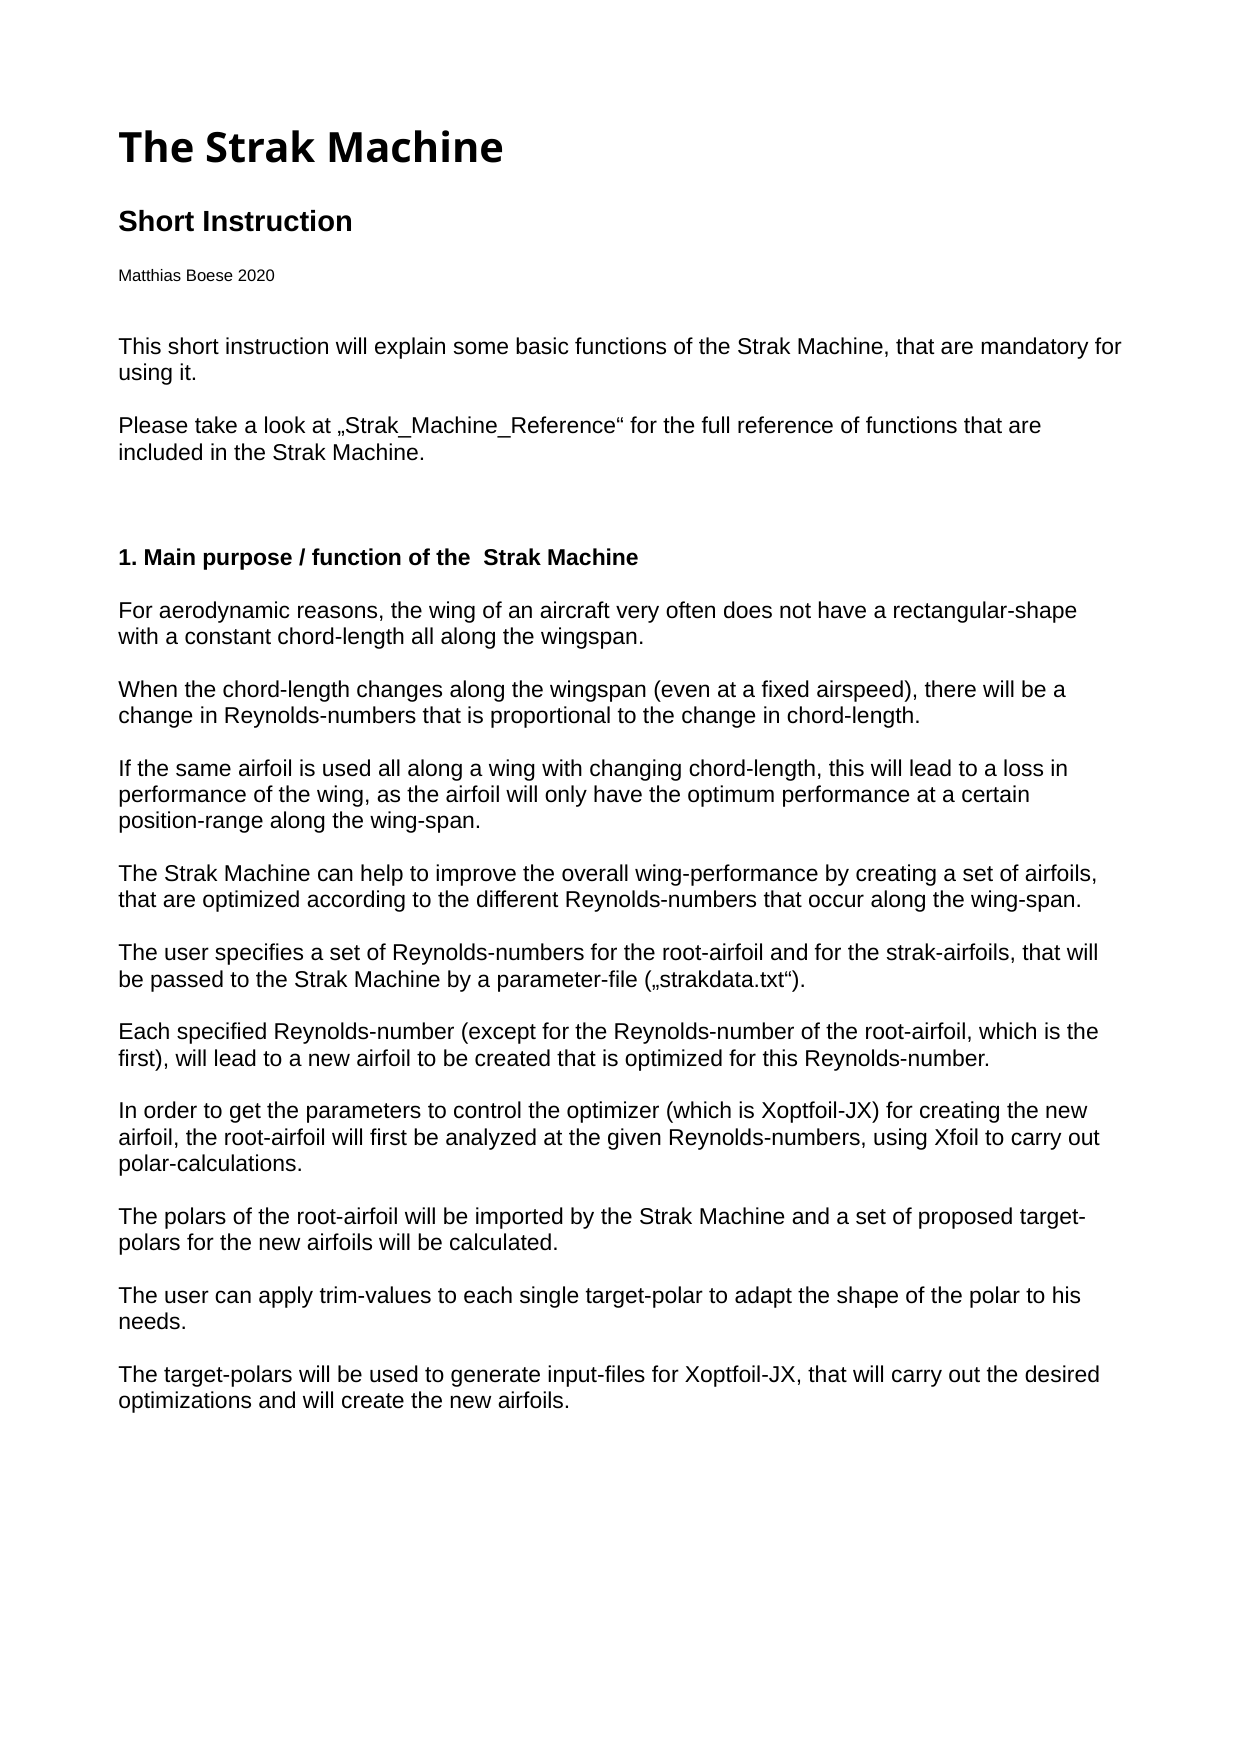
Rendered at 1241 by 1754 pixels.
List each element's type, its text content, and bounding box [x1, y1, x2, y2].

text This short instruction will explain some basic functions of the Strak Machine, that are mandatory for using it. [118, 333, 1122, 386]
text Matthias Boese 2020 [118, 266, 1122, 285]
text The user specifies a set of Reynolds-numbers for the root-airfoil and for the strak-airfoils, that will be passed to the Strak Machine by a parameter-file („strakdata.txt“). [118, 939, 1122, 992]
text The Strak Machine [118, 118, 1122, 175]
text Each specified Reynolds-number (except for the Reynolds-number of the root-airfoil, which is the first), will lead to a new airfoil to be created that is optimized for this Reynolds-number. [118, 1018, 1122, 1071]
text The polars of the root-airfoil will be imported by the Strak Machine and a set of proposed target-polars for the new airfoils will be calculated. [118, 1203, 1122, 1255]
text When the chord-length changes along the wingspan (even at a fixed airspeed), there will be a change in Reynolds-numbers that is proportional to the change in chord-length. [118, 676, 1122, 728]
text The Strak Machine can help to improve the overall wing-performance by creating a set of airfoils, that are optimized according to the different Reynolds-numbers that occur along the wing-span. [118, 860, 1122, 913]
text 1. Main purpose / function of the Strak Machine [118, 544, 1122, 570]
text The user can apply trim-values to each single target-polar to adapt the shape of the polar to his needs. [118, 1282, 1122, 1334]
text Short Instruction [118, 204, 1122, 237]
text For aerodynamic reasons, the wing of an aircraft very often does not have a rectangular-shape with a constant chord-length all along the wingspan. [118, 597, 1122, 649]
text Please take a look at „Strak_Machine_Reference“ for the full reference of functions that are included in the Strak Machine. [118, 412, 1122, 465]
text The target-polars will be used to generate input-files for Xoptfoil-JX, that will carry out the desired optimizations and will create the new airfoils. [118, 1361, 1122, 1413]
text In order to get the parameters to control the optimizer (which is Xoptfoil-JX) for creating the new airfoil, the root-airfoil will first be analyzed at the given Reynolds-numbers, using Xfoil to carry out polar-calculations. [118, 1097, 1122, 1176]
text If the same airfoil is used all along a wing with changing chord-length, this will lead to a loss in performance of the wing, as the airfoil will only have the optimum performance at a certain position-range along the wing-span. [118, 755, 1122, 834]
